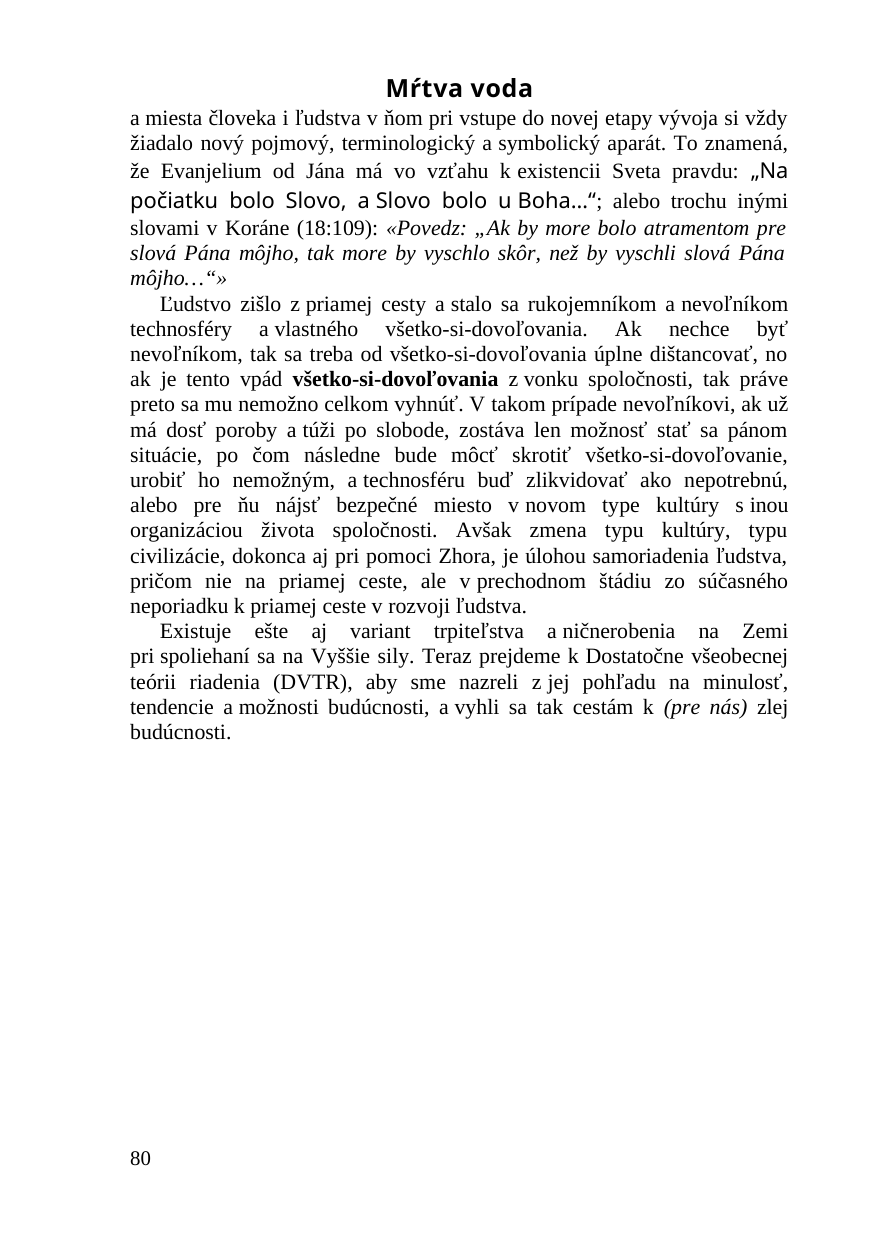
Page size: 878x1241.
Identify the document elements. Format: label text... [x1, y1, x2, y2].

text Existuje ešte aj variant trpiteľstva a ničnerobenia na Zemi pri spoliehaní sa na Vyššie sily. Teraz prejdeme k Dostatočne všeobecnej teórii riadenia (DVTR), aby sme nazreli z jej pohľadu na minulosť, tendencie a možnosti budúcnosti, a vyhli sa tak cestám k (pre nás) zlej budúcnosti. [130, 618, 788, 744]
text Ľudstvo zišlo z priamej cesty a stalo sa rukojemníkom a nevoľníkom technosféry a vlastného všetko-si-dovoľovania. Ak nechce byť nevoľníkom, tak sa treba od všetko-si-dovoľovania úplne dištancovať, no ak je tento vpád všetko-si-dovoľovania z vonku spoločnosti, tak práve preto sa mu nemožno celkom vyhnúť. V takom prípade nevoľníkovi, ak už má dosť poroby a túži po slobode, zostáva len možnosť stať sa pánom situácie, po čom následne bude môcť skrotiť všetko-si-dovoľovanie, urobiť ho nemožným, a technosféru buď zlikvidovať ako nepotrebnú, alebo pre ňu nájsť bezpečné miesto v novom type kultúry s inou organizáciou života spoločnosti. Avšak zmena typu kultúry, typu civilizácie, dokonca aj pri pomoci Zhora, je úlohou samoriadenia ľudstva, pričom nie na priamej ceste, ale v prechodnom štádiu zo súčasného neporiadku k priamej ceste v rozvoji ľudstva. [130, 291, 788, 618]
text a miesta človeka i ľudstva v ňom pri vstupe do novej etapy vývoja si vždy žiadalo nový pojmový, terminologický a symbolický aparát. To znamená, že Evanjelium od Jána má vo vzťahu k existencii Sveta pravdu: „Na počiatku bolo Slovo, a Slovo bolo u Boha…“; alebo trochu inými slovami v Koráne (18:109): «Povedz: „Ak by more bolo atramentom pre slová Pána môjho, tak more by vyschlo skôr, než by vyschli slová Pána môjho…“» [130, 105, 788, 291]
